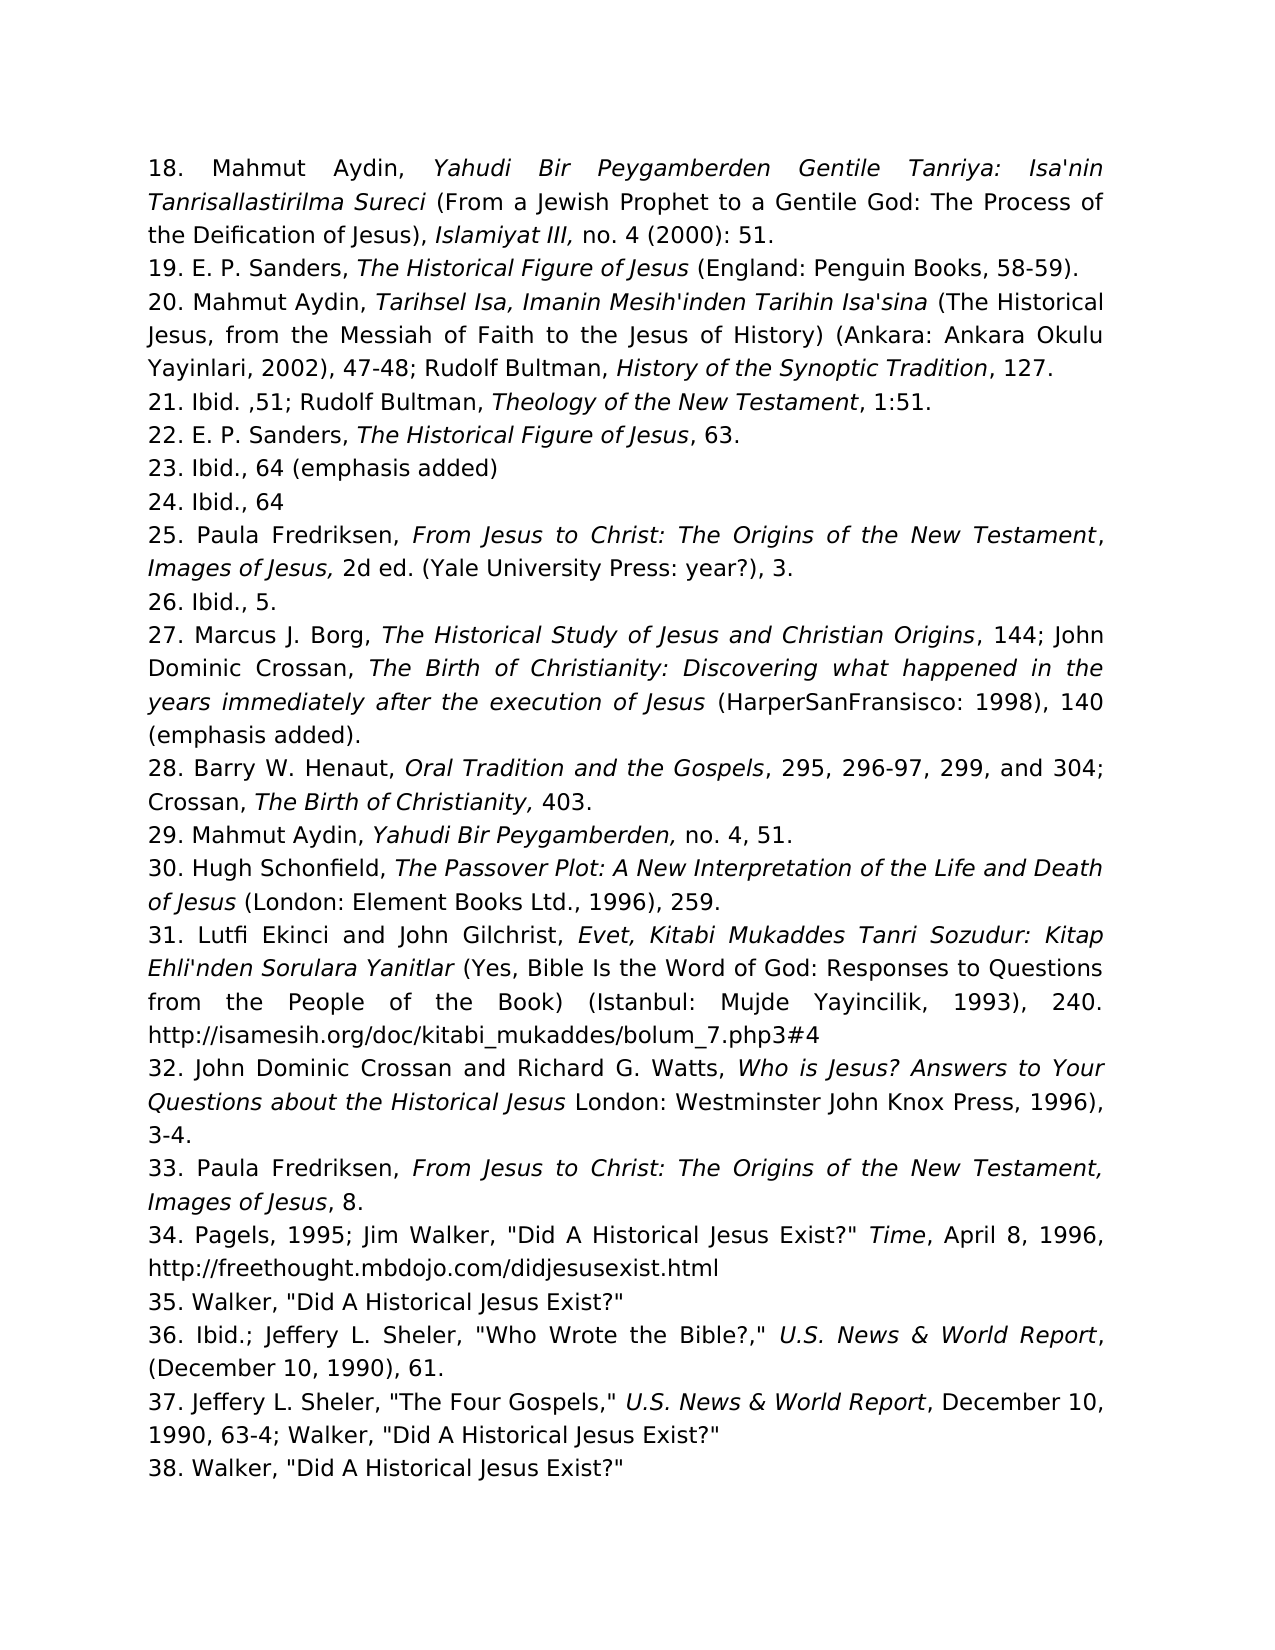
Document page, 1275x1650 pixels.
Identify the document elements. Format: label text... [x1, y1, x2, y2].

text 18. Mahmut Aydin, Yahudi Bir Peygamberden Gentile Tanriya: Isa'nin Tanrisallastirilma Sureci (From a Jewish Prophet to a Gentile God: The Process of the Deification of Jesus), Islamiyat III, no. 4 (2000): 51. [148, 150, 1104, 250]
text 28. Barry W. Henaut, Oral Tradition and the Gospels, 295, 296-97, 299, and 304; Crossan, The Birth of Christianity, 403. [148, 750, 1104, 817]
text 34. Pagels, 1995; Jim Walker, "Did A Historical Jesus Exist?" Time, April 8, 1996, http://freethought.mbdojo.com/didjesusexist.html [148, 1217, 1104, 1283]
text 30. Hugh Schonfield, The Passover Plot: A New Interpretation of the Life and Death of Jesus (London: Element Books Ltd., 1996), 259. [148, 850, 1104, 917]
text 22. E. P. Sanders, The Historical Figure of Jesus, 63. [148, 417, 1104, 450]
text 31. Lutfi Ekinci and John Gilchrist, Evet, Kitabi Mukaddes Tanri Sozudur: Kitap Ehli'nden Sorulara Yanitlar (Yes, Bible Is the Word of God: Responses to Questions from the People of the Book) (Istanbul: Mujde Yayincilik, 1993), 240. http://isamesih.org/doc/kitabi_mukaddes/bolum_7.php3#4 [148, 917, 1104, 1050]
text 23. Ibid., 64 (emphasis added) [148, 450, 1104, 483]
text 24. Ibid., 64 [148, 483, 1104, 517]
text 37. Jeffery L. Sheler, "The Four Gospels," U.S. News & World Report, December 10, 1990, 63-4; Walker, "Did A Historical Jesus Exist?" [148, 1383, 1104, 1450]
text 21. Ibid. ,51; Rudolf Bultman, Theology of the New Testament, 1:51. [148, 383, 1104, 417]
text 26. Ibid., 5. [148, 583, 1104, 617]
text 25. Paula Fredriksen, From Jesus to Christ: The Origins of the New Testament, Images of Jesus, 2d ed. (Yale University Press: year?), 3. [148, 517, 1104, 583]
text 20. Mahmut Aydin, Tarihsel Isa, Imanin Mesih'inden Tarihin Isa'sina (The Historical Jesus, from the Messiah of Faith to the Jesus of History) (Ankara: Ankara Okulu Yayinlari, 2002), 47-48; Rudolf Bultman, History of the Synoptic Tradition, 127. [148, 283, 1104, 383]
text 35. Walker, "Did A Historical Jesus Exist?" [148, 1283, 1104, 1317]
text 33. Paula Fredriksen, From Jesus to Christ: The Origins of the New Testament, Images of Jesus, 8. [148, 1150, 1104, 1217]
text 29. Mahmut Aydin, Yahudi Bir Peygamberden, no. 4, 51. [148, 817, 1104, 850]
text 32. John Dominic Crossan and Richard G. Watts, Who is Jesus? Answers to Your Questions about the Historical Jesus London: Westminster John Knox Press, 1996), 3-4. [148, 1050, 1104, 1150]
text 38. Walker, "Did A Historical Jesus Exist?" [148, 1450, 1104, 1483]
text 27. Marcus J. Borg, The Historical Study of Jesus and Christian Origins, 144; John Dominic Crossan, The Birth of Christianity: Discovering what happened in the years immediately after the execution of Jesus (HarperSanFransisco: 1998), 140 (emphasis added). [148, 617, 1104, 750]
text 36. Ibid.; Jeffery L. Sheler, "Who Wrote the Bible?," U.S. News & World Report, (December 10, 1990), 61. [148, 1317, 1104, 1383]
text 19. E. P. Sanders, The Historical Figure of Jesus (England: Penguin Books, 58-59). [148, 250, 1104, 283]
